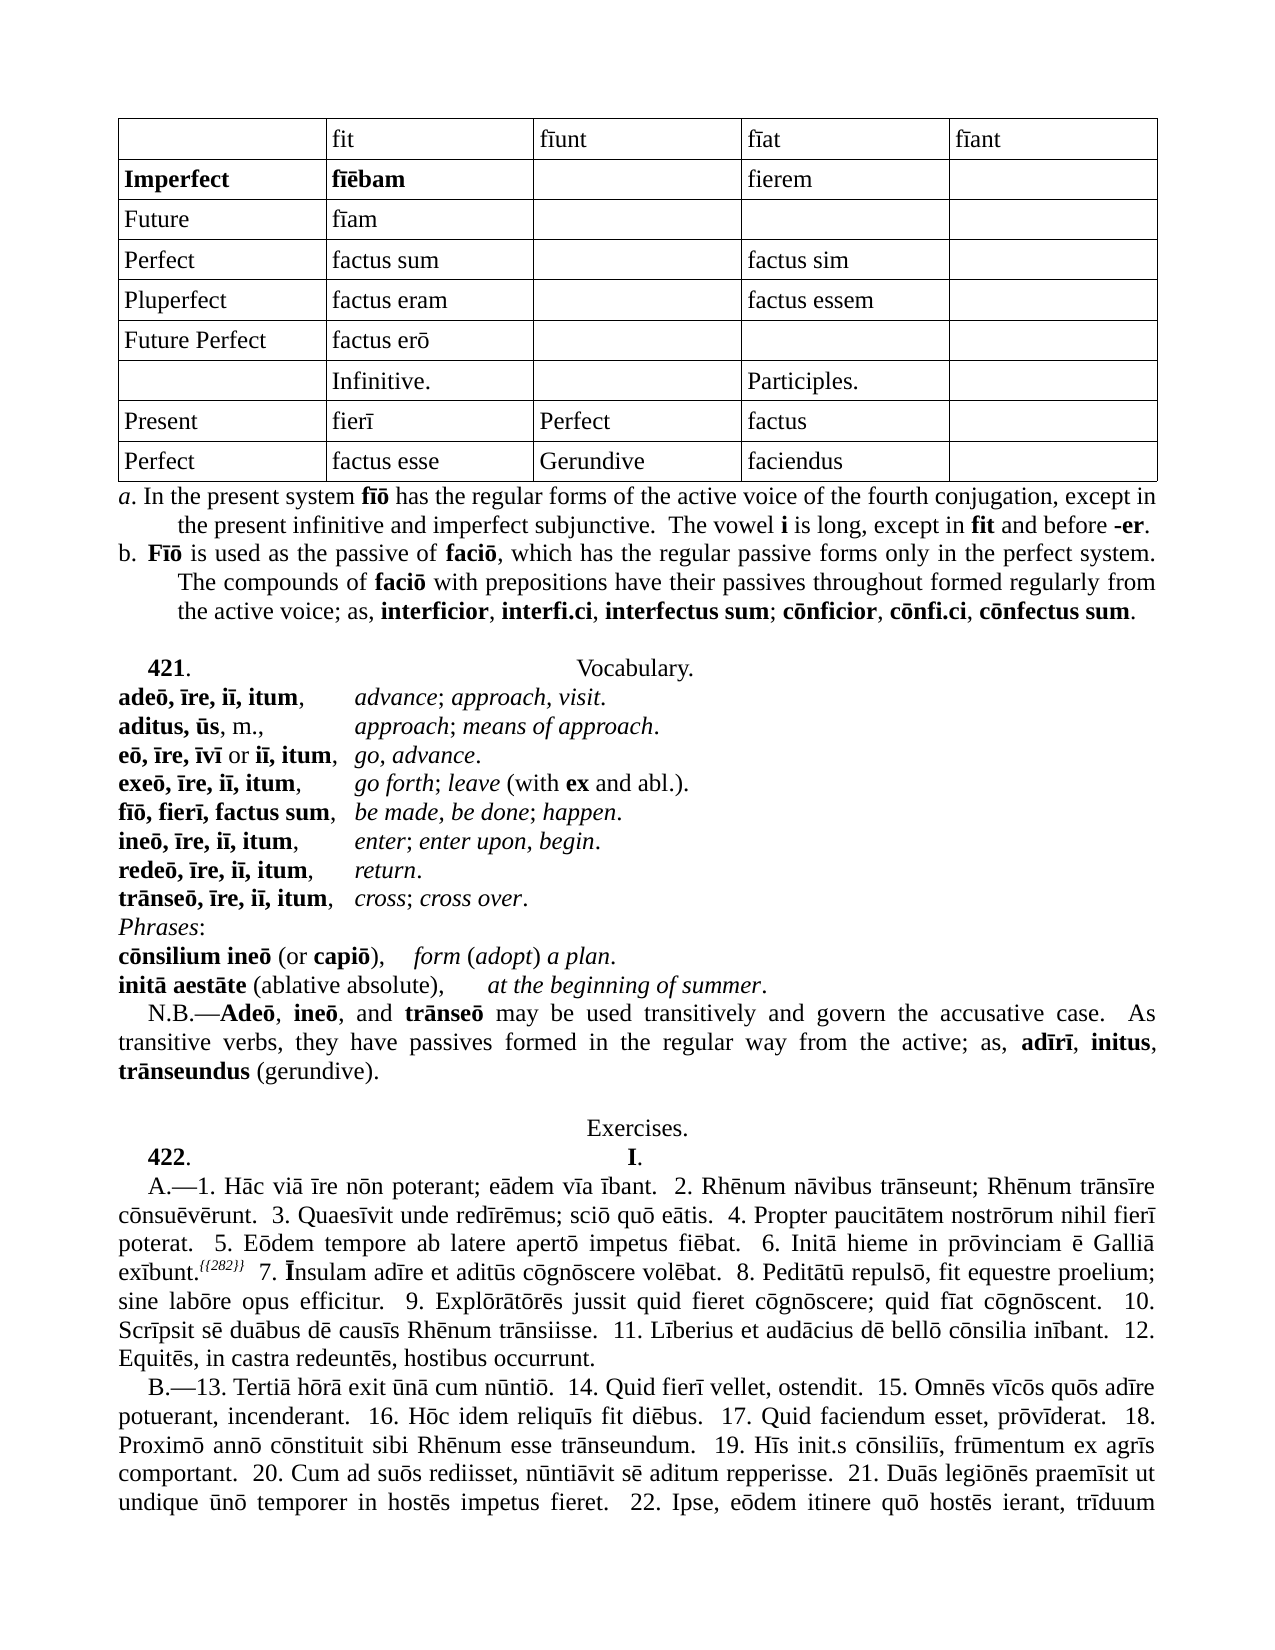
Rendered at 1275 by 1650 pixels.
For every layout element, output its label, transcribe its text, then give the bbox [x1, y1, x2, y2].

table_cell factus esse [327, 442, 533, 481]
table_cell fīam [327, 200, 533, 239]
text aditus, ūs, m., approach; means of approach. [118, 711, 1157, 740]
table_cell [534, 160, 741, 199]
table_cell [534, 240, 741, 279]
table_cell factus eram [327, 280, 533, 320]
text cōnsilium ineō (or capiō), form (adopt) a plan. [118, 941, 1157, 970]
table_cell fīant [950, 119, 1157, 158]
table_cell [119, 361, 326, 400]
table_cell [742, 321, 949, 360]
text ineō, īre, iī, itum, enter; enter upon, begin. [118, 826, 1157, 855]
text adeō, īre, iī, itum, advance; approach, visit. [118, 682, 1157, 711]
table_cell [119, 119, 326, 158]
text a. In the present system fīō has the regular forms of the active voice of the fourth conjugation, except in the present infinitive and imperfect subjunctive. The vowel i is long, except in fit and before -er. [118, 482, 1157, 538]
text initā aestāte (ablative absolute), at the beginning of summer. [118, 970, 1157, 998]
text trānseō, īre, iī, itum, cross; cross over. [118, 883, 1157, 912]
table_cell fierī [327, 401, 533, 441]
table_cell Imperfect [119, 160, 326, 199]
table_cell factus sim [742, 240, 949, 279]
text Phrases: [118, 912, 1157, 941]
table_cell [534, 361, 741, 400]
text B.—13. Tertiā hōrā exit ūnā cum nūntiō. 14. Quid fierī vellet, ostendit. 15. Omnēs vīcōs quōs adīre potuerant, incenderant. 16. Hōc idem reliquīs fit diēbus. 17. Quid faciendum esset, prōvīderat. 18. Proximō annō cōnstituit sibi Rhēnum esse trānseundum. 19. Hīs init.s cōnsiliīs, frūmentum ex agrīs comportant. 20. Cum ad suōs rediisset, nūntiāvit sē aditum repperisse. 21. Duās legiōnēs praemīsit ut undique ūnō temporer in hostēs impetus fieret. 22. Ipse, eōdem itinere quō hostēs ierant, trīduum [118, 1372, 1157, 1516]
table_cell [950, 240, 1157, 279]
table_cell fierem [742, 160, 949, 199]
text exeō, īre, iī, itum, go forth; leave (with ex and abl.). [118, 768, 1157, 797]
text N.B.—Adeō, ineō, and trānseō may be used transitively and govern the accusative case. As transitive verbs, they have passives formed in the regular way from the active; as, adīrī, initus, trānseundus (gerundive). [118, 998, 1157, 1085]
table_cell [950, 401, 1157, 441]
table_cell [950, 280, 1157, 320]
table_cell Perfect [119, 442, 326, 481]
table_cell factus [742, 401, 949, 441]
text redeō, īre, iī, itum, return. [118, 855, 1157, 883]
text 422. I. [118, 1142, 1157, 1171]
table_cell [534, 200, 741, 239]
table_cell factus sum [327, 240, 533, 279]
table_cell Future Perfect [119, 321, 326, 360]
table_cell [950, 321, 1157, 360]
table_cell Perfect [119, 240, 326, 279]
table_cell fīat [742, 119, 949, 158]
text Exercises. [118, 1113, 1157, 1142]
text 421. Vocabulary. [118, 653, 1157, 682]
table_cell [950, 442, 1157, 481]
table_cell factus essem [742, 280, 949, 320]
table_cell Present [119, 401, 326, 441]
table_cell fīēbam [327, 160, 533, 199]
table_cell Future [119, 200, 326, 239]
table_cell Perfect [534, 401, 741, 441]
text eō, īre, īvī or iī, itum, go, advance. [118, 740, 1157, 768]
text A.—1. Hāc viā īre nōn poterant; eādem vīa ībant. 2. Rhēnum nāvibus trānseunt; Rhēnum trānsīre cōnsuēvērunt. 3. Quaesīvit unde redīrēmus; sciō quō eātis. 4. Propter paucitātem nostrōrum nihil fierī poterat. 5. Eōdem tempore ab latere apertō impetus fiēbat. 6. Initā hieme in prōvinciam ē Galliā exībunt.{{282}} 7. Īnsulam adīre et aditūs cōgnōscere volēbat. 8. Peditātū repulsō, fit equestre proelium; sine labōre opus efficitur. 9. Explōrātōrēs jussit quid fieret cōgnōscere; quid fīat cōgnōscent. 10. Scrīpsit sē duābus dē causīs Rhēnum trānsiisse. 11. Līberius et audācius dē bellō cōnsilia inībant. 12. Equitēs, in castra redeuntēs, hostibus occurrunt. [118, 1171, 1157, 1372]
table_cell [950, 361, 1157, 400]
table_cell [534, 280, 741, 320]
text b. Fīō is used as the passive of faciō, which has the regular passive forms only in the perfect system. The compounds of faciō with prepositions have their passives throughout formed regularly from the active voice; as, interficior, interfi.ci, interfectus sum; cōnficior, cōnfi.ci, cōnfectus sum. [118, 538, 1157, 625]
table_cell Pluperfect [119, 280, 326, 320]
table_cell [534, 321, 741, 360]
table_cell fīunt [534, 119, 741, 158]
text fīō, fierī, factus sum, be made, be done; happen. [118, 797, 1157, 826]
table_cell factus erō [327, 321, 533, 360]
table_cell [950, 160, 1157, 199]
table_cell [950, 200, 1157, 239]
table_cell [742, 200, 949, 239]
table_cell fit [327, 119, 533, 158]
table_cell faciendus [742, 442, 949, 481]
table_cell Participles. [742, 361, 949, 400]
table_cell Gerundive [534, 442, 741, 481]
table_cell Infinitive. [327, 361, 533, 400]
